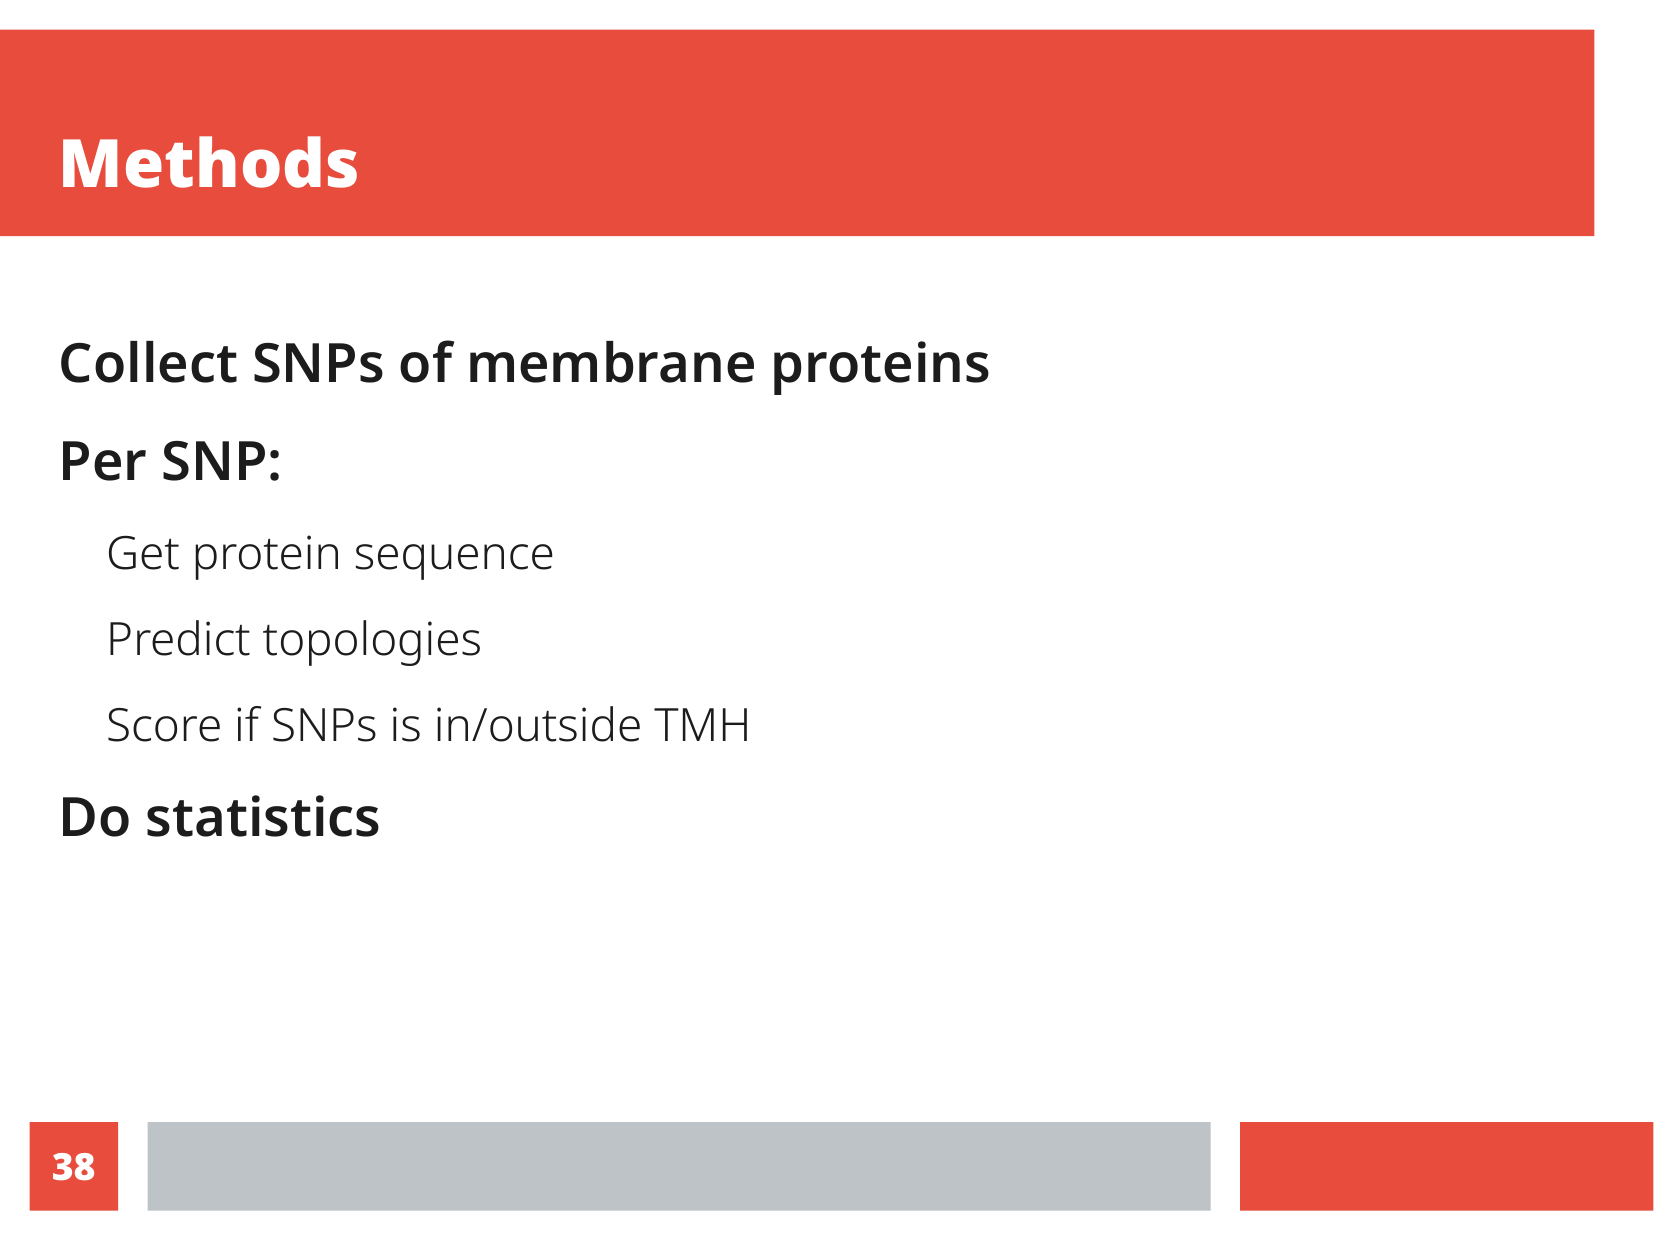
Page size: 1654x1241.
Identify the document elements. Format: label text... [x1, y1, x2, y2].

list Collect SNPs of membrane proteins Per SNP: Get protein sequence Predict topologies Score if SNPs is in/outside TMH Do statistics [59, 324, 1565, 1093]
title Methods [59, 59, 1595, 207]
